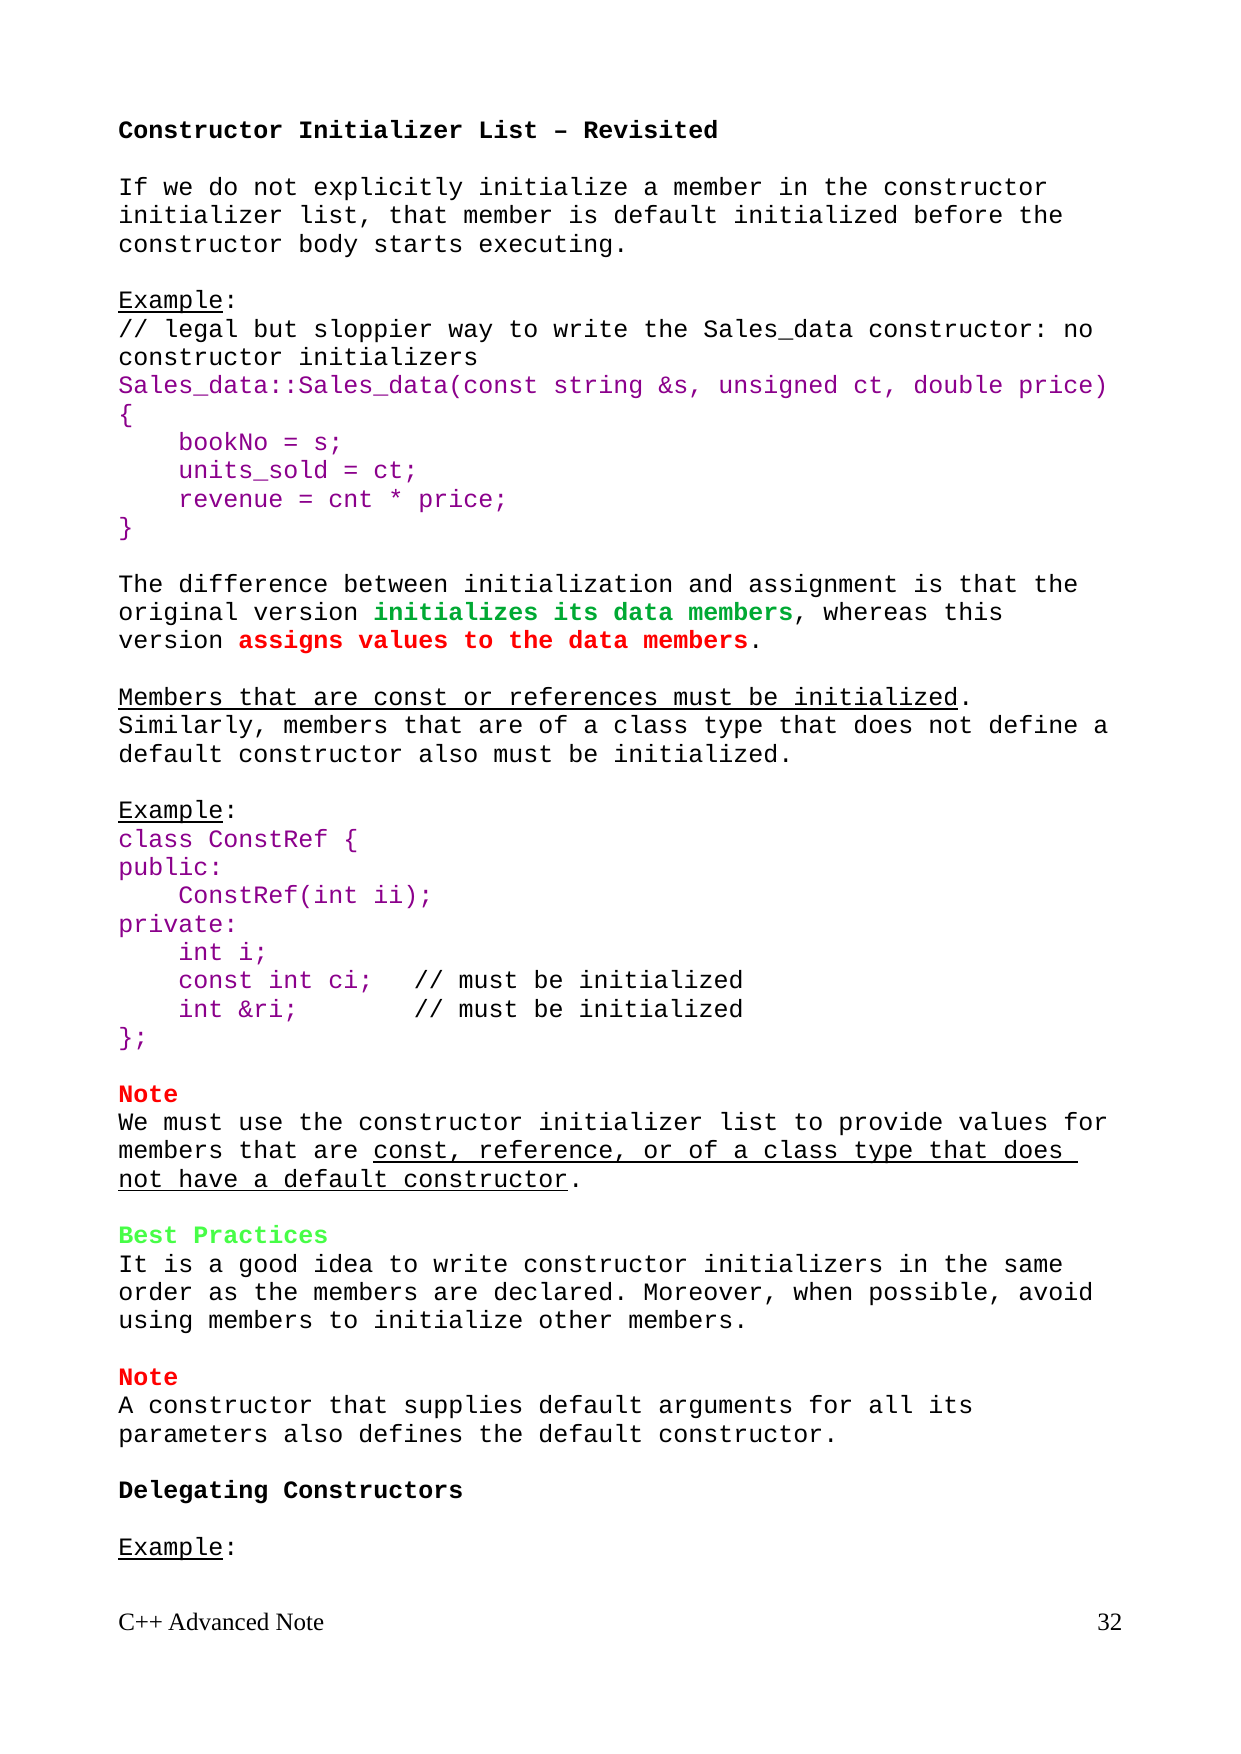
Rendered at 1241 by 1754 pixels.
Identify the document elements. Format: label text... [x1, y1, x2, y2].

text { [118, 401, 1122, 430]
text If we do not explicitly initialize a member in the constructor [118, 175, 1122, 203]
text int i; [118, 940, 1122, 968]
text const int ci; // must be initialized [118, 968, 1122, 996]
text The difference between initialization and assignment is that the original version initializes its data members, whereas this version assigns values to the data members. [118, 571, 1122, 656]
text Note [118, 1365, 1122, 1393]
text Members that are const or references must be initialized. Similarly, members that are of a class type that does not define a default constructor also must be initialized. [118, 685, 1122, 770]
text revenue = cnt * price; [118, 486, 1122, 515]
text Best Practices [118, 1223, 1122, 1251]
text Note [118, 1081, 1122, 1110]
text // legal but sloppier way to write the Sales_data constructor: no constructor initializers [118, 316, 1122, 373]
text ConstRef(int ii); [118, 883, 1122, 911]
text private: [118, 911, 1122, 940]
text } [118, 515, 1122, 543]
text }; [118, 1025, 1122, 1053]
text int &ri; // must be initialized [118, 996, 1122, 1025]
text Example: [118, 288, 1122, 316]
text initializer list, that member is default initialized before the constructor body starts executing. [118, 203, 1122, 260]
text Example: [118, 798, 1122, 826]
text We must use the constructor initializer list to provide values for members that are const, reference, or of a class type that does not have a default constructor. [118, 1110, 1122, 1195]
text A constructor that supplies default arguments for all its parameters also defines the default constructor. [118, 1393, 1122, 1450]
text bookNo = s; [118, 430, 1122, 458]
text public: [118, 855, 1122, 883]
text Delegating Constructors [118, 1478, 1122, 1506]
text units_sold = ct; [118, 458, 1122, 486]
text It is a good idea to write constructor initializers in the same order as the members are declared. Moreover, when possible, avoid using members to initialize other members. [118, 1251, 1122, 1336]
text Sales_data::Sales_data(const string &s, unsigned ct, double price) [118, 373, 1122, 401]
text Constructor Initializer List – Revisited [118, 118, 1122, 146]
text Example: [118, 1535, 1122, 1563]
text class ConstRef { [118, 826, 1122, 855]
